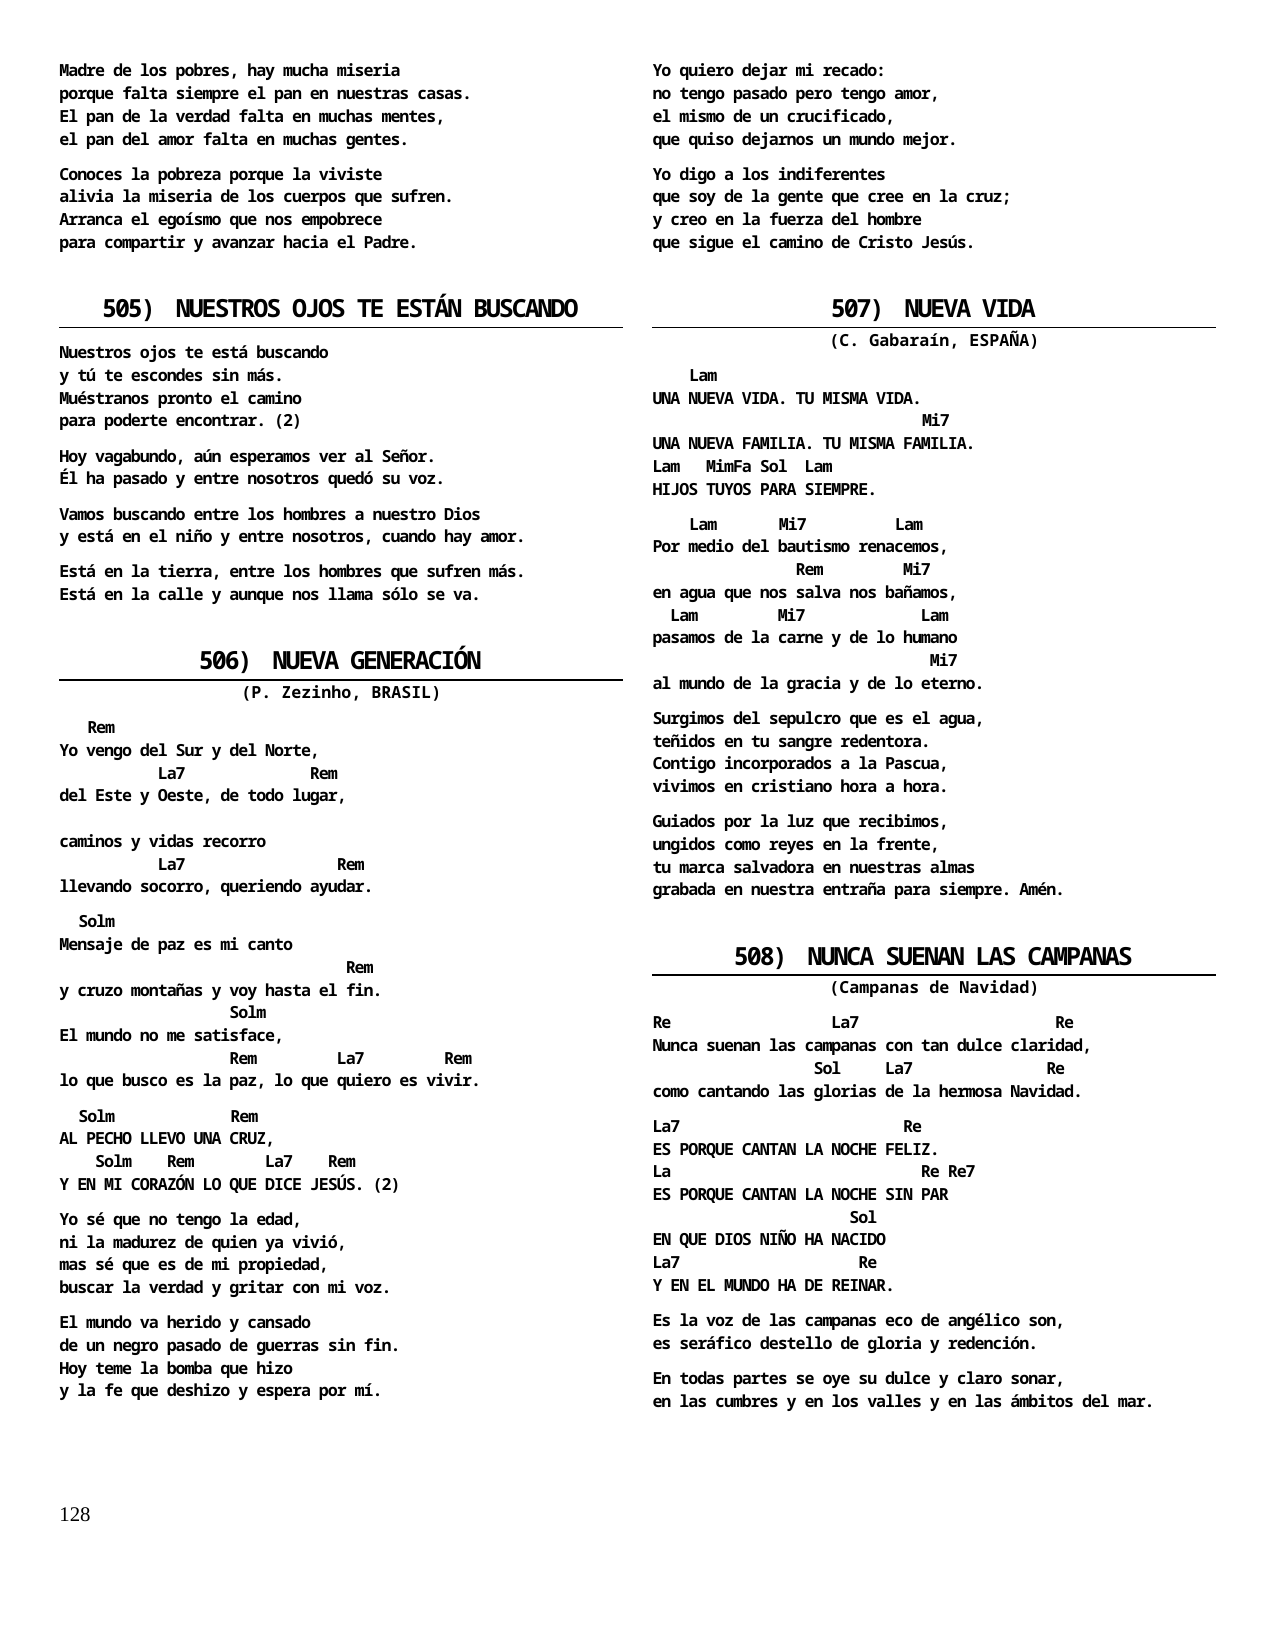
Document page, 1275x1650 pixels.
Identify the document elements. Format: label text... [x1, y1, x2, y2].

text Yo quiero dejar mi recado: no tengo pasado pero tengo amor, el mismo de un crucificado, que quiso dejarnos un mundo mejor. [652, 59, 1216, 150]
text (P. Zezinho, BRASIL) [59, 681, 623, 703]
subtitle Nueva Generación [59, 643, 623, 679]
text Lam Mi7 Lam Por medio del bautismo renacemos, Rem Mi7 en agua que nos salva nos bañamos, Lam Mi7 Lam pasamos de la carne y de lo humano Mi7 al mundo de la gracia y de lo eterno. [652, 512, 1216, 694]
text Solm Mensaje de paz es mi canto Rem y cruzo montañas y voy hasta el fin. Solm El mundo no me satisface, Rem La7 Rem lo que busco es la paz, lo que quiero es vivir. [59, 910, 623, 1092]
text Está en la tierra, entre los hombres que sufren más. Está en la calle y aunque nos llama sólo se va. [59, 560, 623, 606]
text (C. Gabaraín, ESPAÑA) [652, 328, 1216, 351]
text Guiados por la luz que recibimos, ungidos como reyes en la frente, tu marca salvadora en nuestras almas grabada en nuestra entraña para siempre. Amén. [652, 810, 1216, 901]
text El mundo va herido y cansado de un negro pasado de guerras sin fin. Hoy teme la bomba que hizo y la fe que deshizo y espera por mí. [59, 1311, 623, 1402]
text Rem Yo vengo del Sur y del Norte, La7 Rem del Este y Oeste, de todo lugar, caminos y vidas recorro La7 Rem llevando socorro, queriendo ayudar. [59, 716, 623, 898]
text Yo sé que no tengo la edad, ni la madurez de quien ya vivió, mas sé que es de mi propiedad, buscar la verdad y gritar con mi voz. [59, 1208, 623, 1298]
text Es la voz de las campanas eco de angélico son, es seráfico destello de gloria y redención. [652, 1309, 1216, 1354]
text Re La7 Re Nunca suenan las campanas con tan dulce claridad, Sol La7 Re como cantando las glorias de la hermosa Navidad. [652, 1011, 1216, 1102]
text Nuestros ojos te está buscando y tú te escondes sin más. Muéstranos pronto el camino para poderte encontrar. (2) [59, 341, 623, 432]
subtitle Nunca Suenan Las Campanas [652, 938, 1216, 974]
subtitle Nueva Vida [652, 291, 1216, 327]
text Yo digo a los indiferentes que soy de la gente que cree en la cruz; y creo en la fuerza del hombre que sigue el camino de Cristo Jesús. [652, 162, 1216, 253]
text Surgimos del sepulcro que es el agua, teñidos en tu sangre redentora. Contigo incorporados a la Pascua, vivimos en cristiano hora a hora. [652, 707, 1216, 797]
text Solm Rem AL PECHO LLEVO UNA CRUZ, Solm Rem La7 Rem Y EN MI CORAZÓN LO QUE DICE JESÚS. (2) [59, 1104, 623, 1195]
text Madre de los pobres, hay mucha miseria porque falta siempre el pan en nuestras casas. El pan de la verdad falta en muchas mentes, el pan del amor falta en muchas gentes. [59, 59, 623, 150]
text La7 Re ES PORQUE CANTAN LA NOCHE FELIZ. La Re Re7 ES PORQUE CANTAN LA NOCHE SIN PAR Sol EN QUE DIOS NIÑO HA NACIDO La7 Re Y EN EL MUNDO HA DE REINAR. [652, 1114, 1216, 1296]
text Lam UNA NUEVA VIDA. TU MISMA VIDA. Mi7 UNA NUEVA FAMILIA. TU MISMA FAMILIA. Lam MimFa Sol Lam HIJOS TUYOS PARA SIEMPRE. [652, 364, 1216, 500]
text Conoces la pobreza porque la viviste alivia la miseria de los cuerpos que sufren. Arranca el egoísmo que nos empobrece para compartir y avanzar hacia el Padre. [59, 162, 623, 253]
text Hoy vagabundo, aún esperamos ver al Señor. Él ha pasado y entre nosotros quedó su voz. [59, 444, 623, 490]
text (Campanas de Navidad) [652, 976, 1216, 999]
text Vamos buscando entre los hombres a nuestro Dios y está en el niño y entre nosotros, cuando hay amor. [59, 502, 623, 548]
subtitle Nuestros Ojos Te Están Buscando [59, 291, 623, 327]
text En todas partes se oye su dulce y claro sonar, en las cumbres y en los valles y en las ámbitos del mar. [652, 1367, 1216, 1412]
